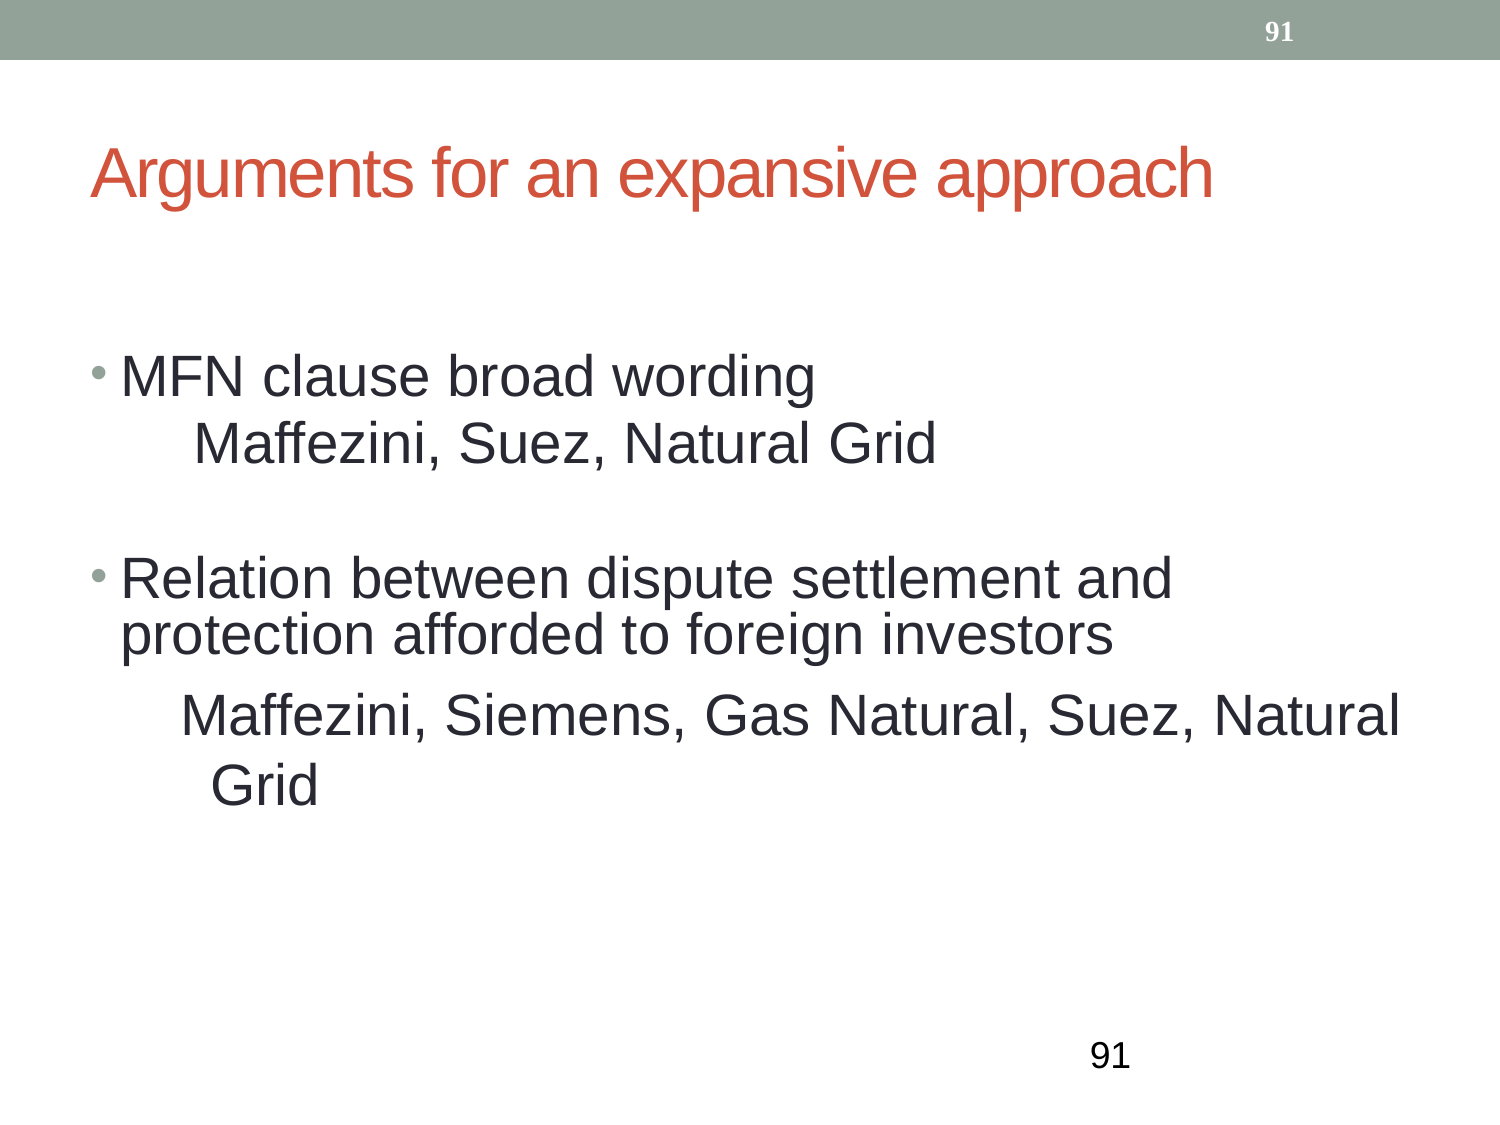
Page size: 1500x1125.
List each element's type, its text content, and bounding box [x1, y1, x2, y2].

list MFN clause broad wording Maffezini, Suez, Natural Grid Relation between dispute settlement and protection afforded to foreign investors Maffezini, Siemens, Gas Natural, Suez, Natural Grid [75, 262, 1425, 1063]
text_box [1074, 1063, 1425, 1100]
title Arguments for an expansive approach [75, 87, 1425, 250]
slide_number [1250, 3, 1425, 57]
